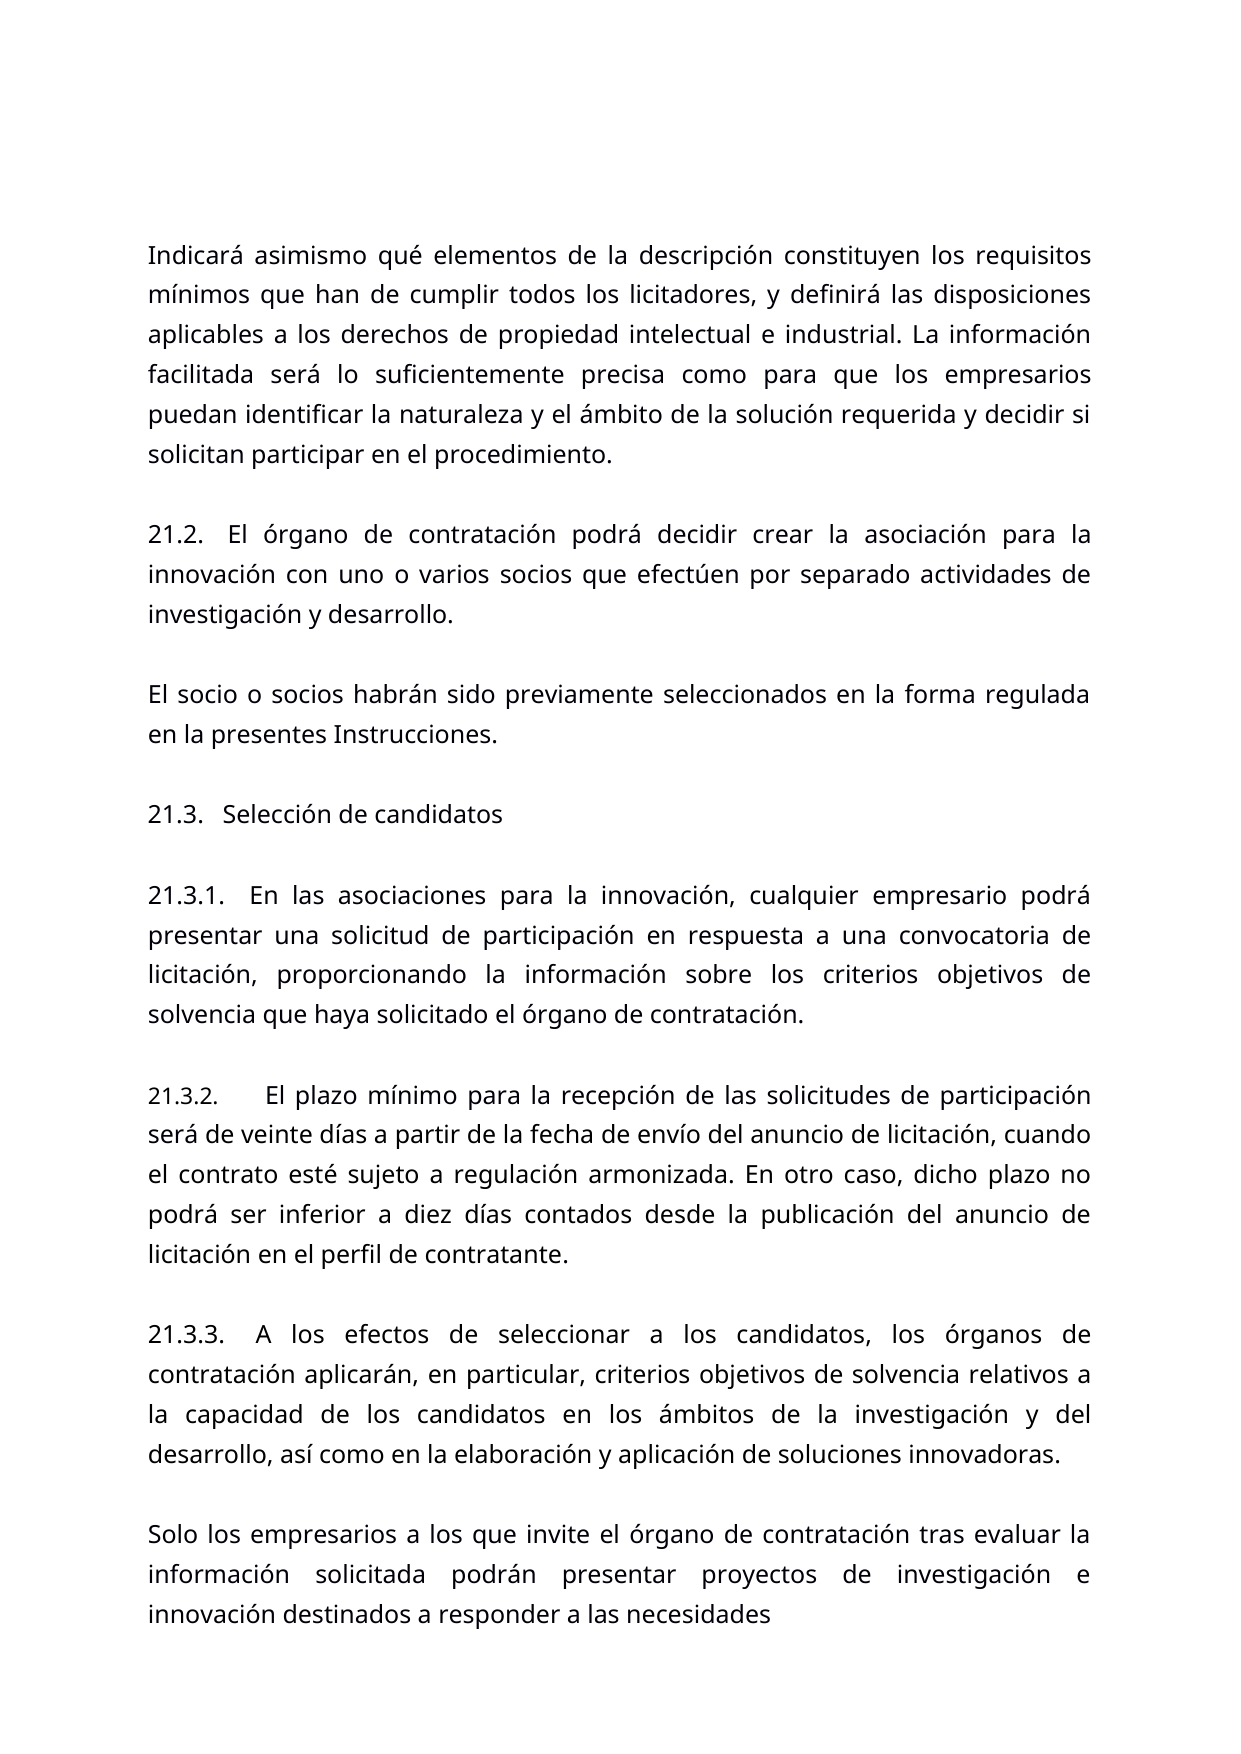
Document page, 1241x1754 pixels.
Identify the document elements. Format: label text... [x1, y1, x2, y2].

list A los efectos de seleccionar a los candidatos, los órganos de contratación aplicarán, en particular, criterios objetivos de solvencia relativos a la capacidad de los candidatos en los ámbitos de la investigación y del desarrollo, así como en la elaboración y aplicación de soluciones innovadoras. [148, 1317, 1092, 1471]
text El socio o socios habrán sido previamente seleccionados en la forma regulada en la presentes Instrucciones. [148, 677, 1092, 751]
list En las asociaciones para la innovación, cualquier empresario podrá presentar una solicitud de participación en respuesta a una convocatoria de licitación, proporcionando la información sobre los criterios objetivos de solvencia que haya solicitado el órgano de contratación. [148, 877, 1092, 1031]
text Solo los empresarios a los que invite el órgano de contratación tras evaluar la información solicitada podrán presentar proyectos de investigación e innovación destinados a responder a las necesidades [148, 1517, 1092, 1631]
list El órgano de contratación podrá decidir crear la asociación para la innovación con uno o varios socios que efectúen por separado actividades de investigación y desarrollo. [148, 517, 1093, 631]
list El plazo mínimo para la recepción de las solicitudes de participación será de veinte días a partir de la fecha de envío del anuncio de licitación, cuando el contrato esté sujeto a regulación armonizada. En otro caso, dicho plazo no podrá ser inferior a diez días contados desde la publicación del anuncio de licitación en el perfil de contratante. [148, 1077, 1093, 1271]
text Indicará asimismo qué elementos de la descripción constituyen los requisitos mínimos que han de cumplir todos los licitadores, y definirá las disposiciones aplicables a los derechos de propiedad intelectual e industrial. La información facilitada será lo suficientemente precisa como para que los empresarios puedan identificar la naturaleza y el ámbito de la solución requerida y decidir si solicitan participar en el procedimiento. [148, 237, 1093, 470]
list Selección de candidatos [147, 797, 1190, 831]
